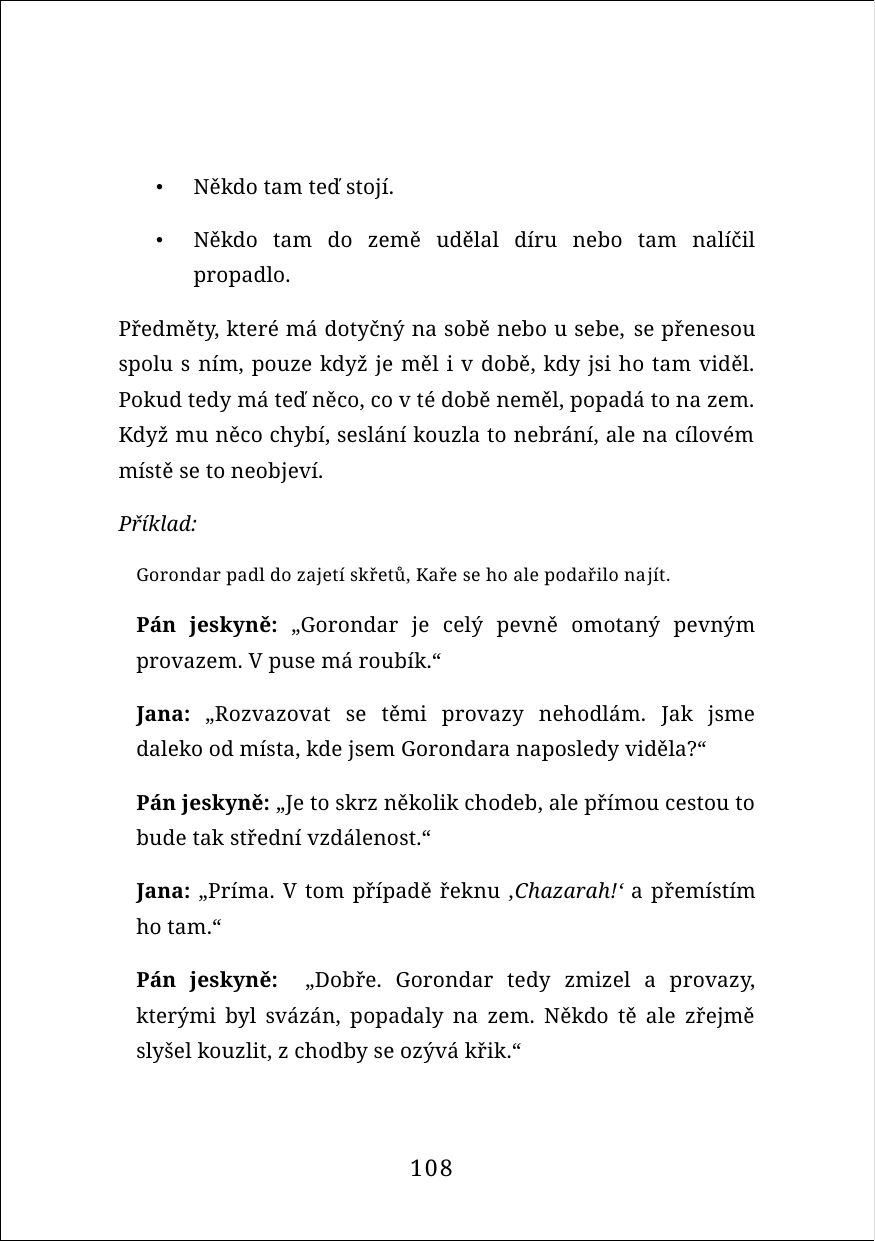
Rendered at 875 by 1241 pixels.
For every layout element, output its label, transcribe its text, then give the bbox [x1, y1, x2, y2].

text Jana: „Rozvazovat se těmi provazy nehodlám. Jak jsme daleko od místa, kde jsem Gorondara naposledy viděla?“ [136, 699, 756, 763]
text Pán jeskyně: „Je to skrz několik chodeb, ale přímou cestou to bude tak střední vzdálenost.“ [136, 788, 756, 852]
text Jana: „Príma. V tom případě řeknu ‚Chazarah!‘ a přemístím ho tam.“ [136, 876, 756, 940]
list Někdo tam teď stojí. [156, 172, 756, 200]
text Gorondar padl do zajetí skřetů, Kaře se ho ale podařilo najít. [136, 562, 756, 586]
list Někdo tam do země udělal díru nebo tam nalíčil propadlo. [156, 225, 756, 289]
text Předměty, které má dotyčný na sobě nebo u sebe, se přenesou spolu s ním, pouze když je měl i v době, kdy jsi ho tam viděl. Pokud tedy má teď něco, co v té době neměl, popadá to na zem. Když mu něco chybí, seslání kouzla to nebrání, ale na cílovém místě se to neobjeví. [118, 314, 756, 484]
text Pán jeskyně: „Gorondar je celý pevně omotaný pevným provazem. V puse má roubík.“ [136, 610, 756, 674]
text Příklad: [118, 509, 756, 537]
text Pán jeskyně: „Dobře. Gorondar tedy zmizel a provazy, kterými byl svázán, popadaly na zem. Někdo tě ale zřejmě slyšel kouzlit, z chodby se ozývá křik.“ [136, 965, 756, 1065]
